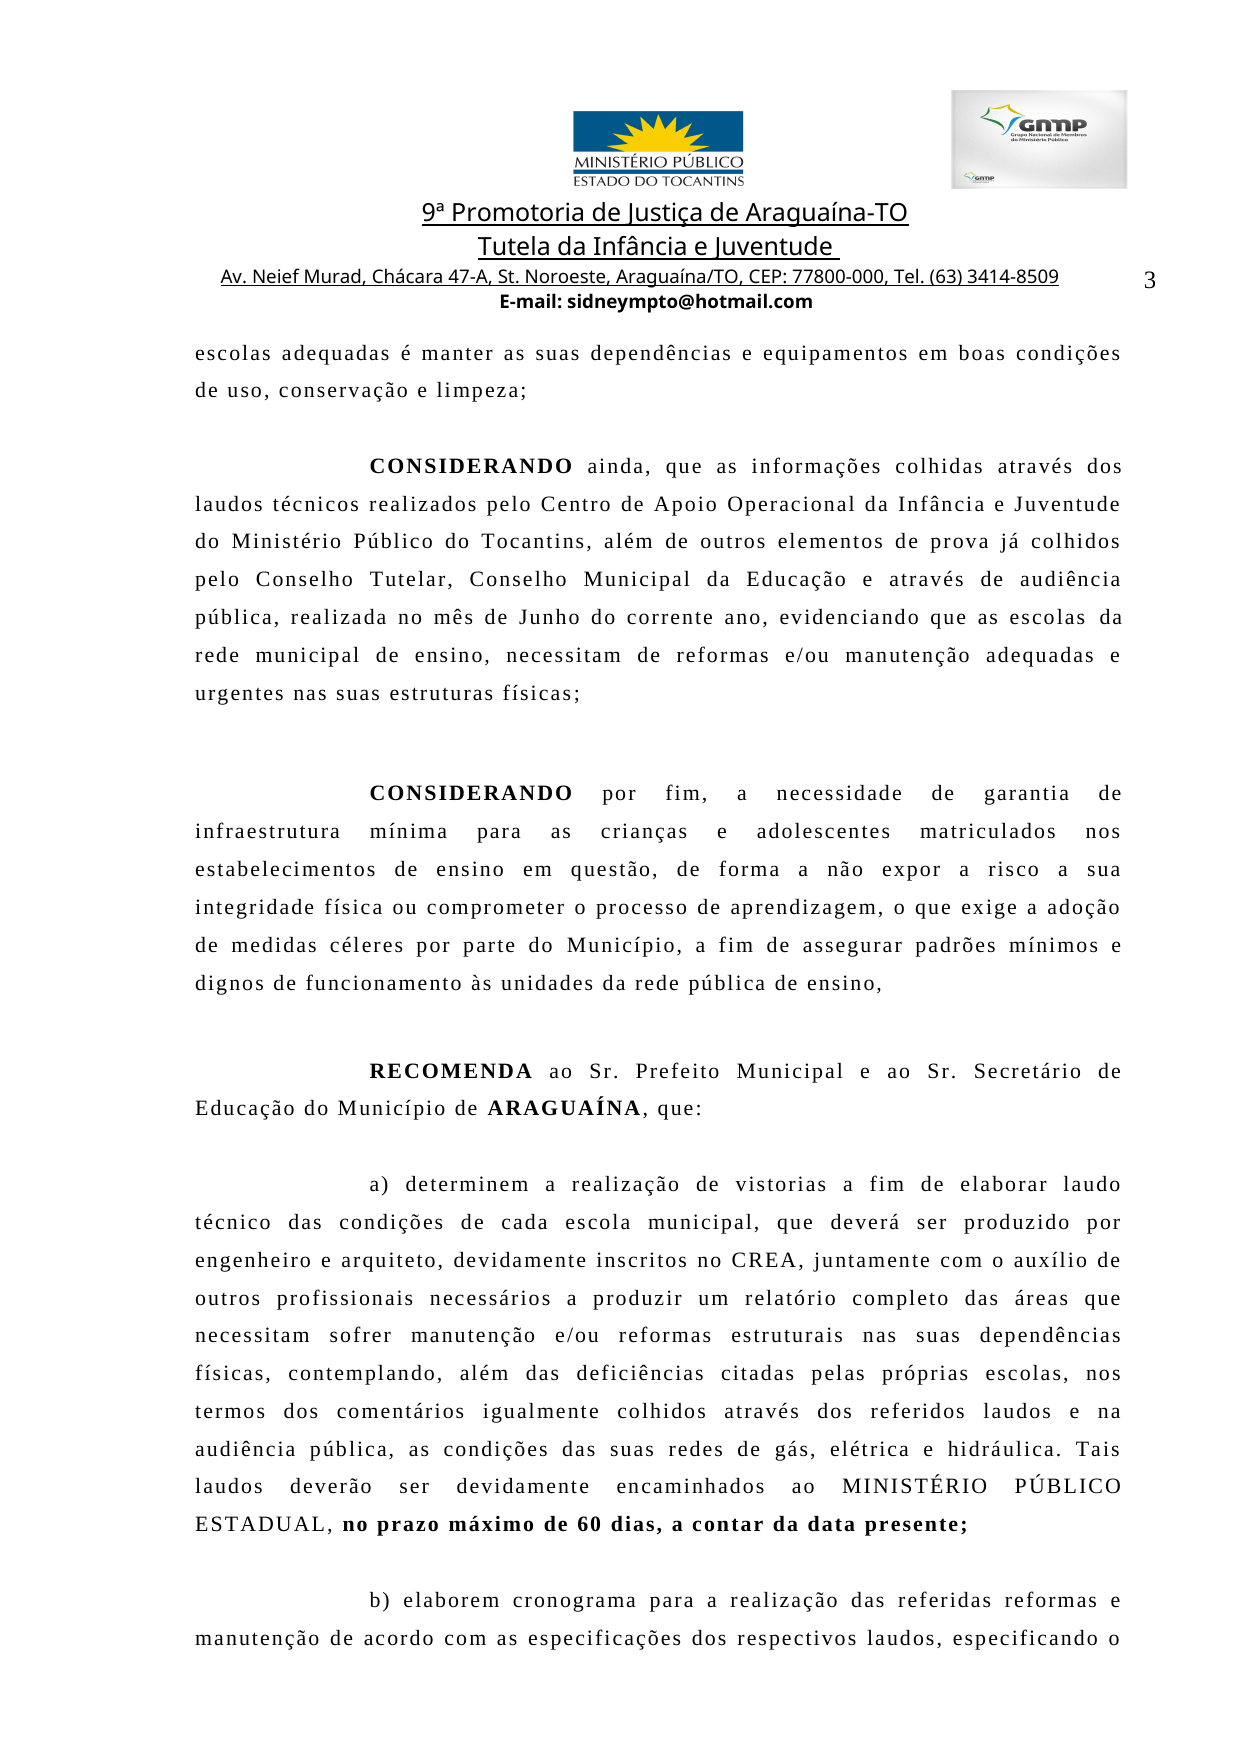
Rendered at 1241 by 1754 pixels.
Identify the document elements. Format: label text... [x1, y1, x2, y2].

text RECOMENDA ao Sr. Prefeito Municipal e ao Sr. Secretário de Educação do Município de ARAGUAÍNA, que: [195, 1058, 1122, 1121]
text b) elaborem cronograma para a realização das referidas reformas e manutenção de acordo com as especificações dos respectivos laudos, especificando o [195, 1587, 1122, 1650]
text a) determinem a realização de vistorias a fim de elaborar laudo técnico das condições de cada escola municipal, que deverá ser produzido por engenheiro e arquiteto, devidamente inscritos no CREA, juntamente com o auxílio de outros profissionais necessários a produzir um relatório completo das áreas que necessitam sofrer manutenção e/ou reformas estruturais nas suas dependências físicas, contemplando, além das deficiências citadas pelas próprias escolas, nos termos dos comentários igualmente colhidos através dos referidos laudos e na audiência pública, as condições das suas redes de gás, elétrica e hidráulica. Tais laudos deverão ser devidamente encaminhados ao MINISTÉRIO PÚBLICO ESTADUAL, no prazo máximo de 60 dias, a contar da data presente; [195, 1171, 1122, 1537]
picture [573, 111, 744, 186]
text CONSIDERANDO por fim, a necessidade de garantia de infraestrutura mínima para as crianças e adolescentes matriculados nos estabelecimentos de ensino em questão, de forma a não expor a risco a sua integridade física ou comprometer o processo de aprendizagem, o que exige a adoção de medidas céleres por parte do Município, a fim de assegurar padrões mínimos e dignos de funcionamento às unidades da rede pública de ensino, [195, 780, 1122, 995]
text escolas adequadas é manter as suas dependências e equipamentos em boas condições de uso, conservação e limpeza; [195, 339, 1122, 402]
picture [951, 90, 1128, 189]
text CONSIDERANDO ainda, que as informações colhidas através dos laudos técnicos realizados pelo Centro de Apoio Operacional da Infância e Juventude do Ministério Público do Tocantins, além de outros elementos de prova já colhidos pelo Conselho Tutelar, Conselho Municipal da Educação e através de audiência pública, realizada no mês de Junho do corrente ano, evidenciando que as escolas da rede municipal de ensino, necessitam de reformas e/ou manutenção adequadas e urgentes nas suas estruturas físicas; [195, 453, 1122, 705]
